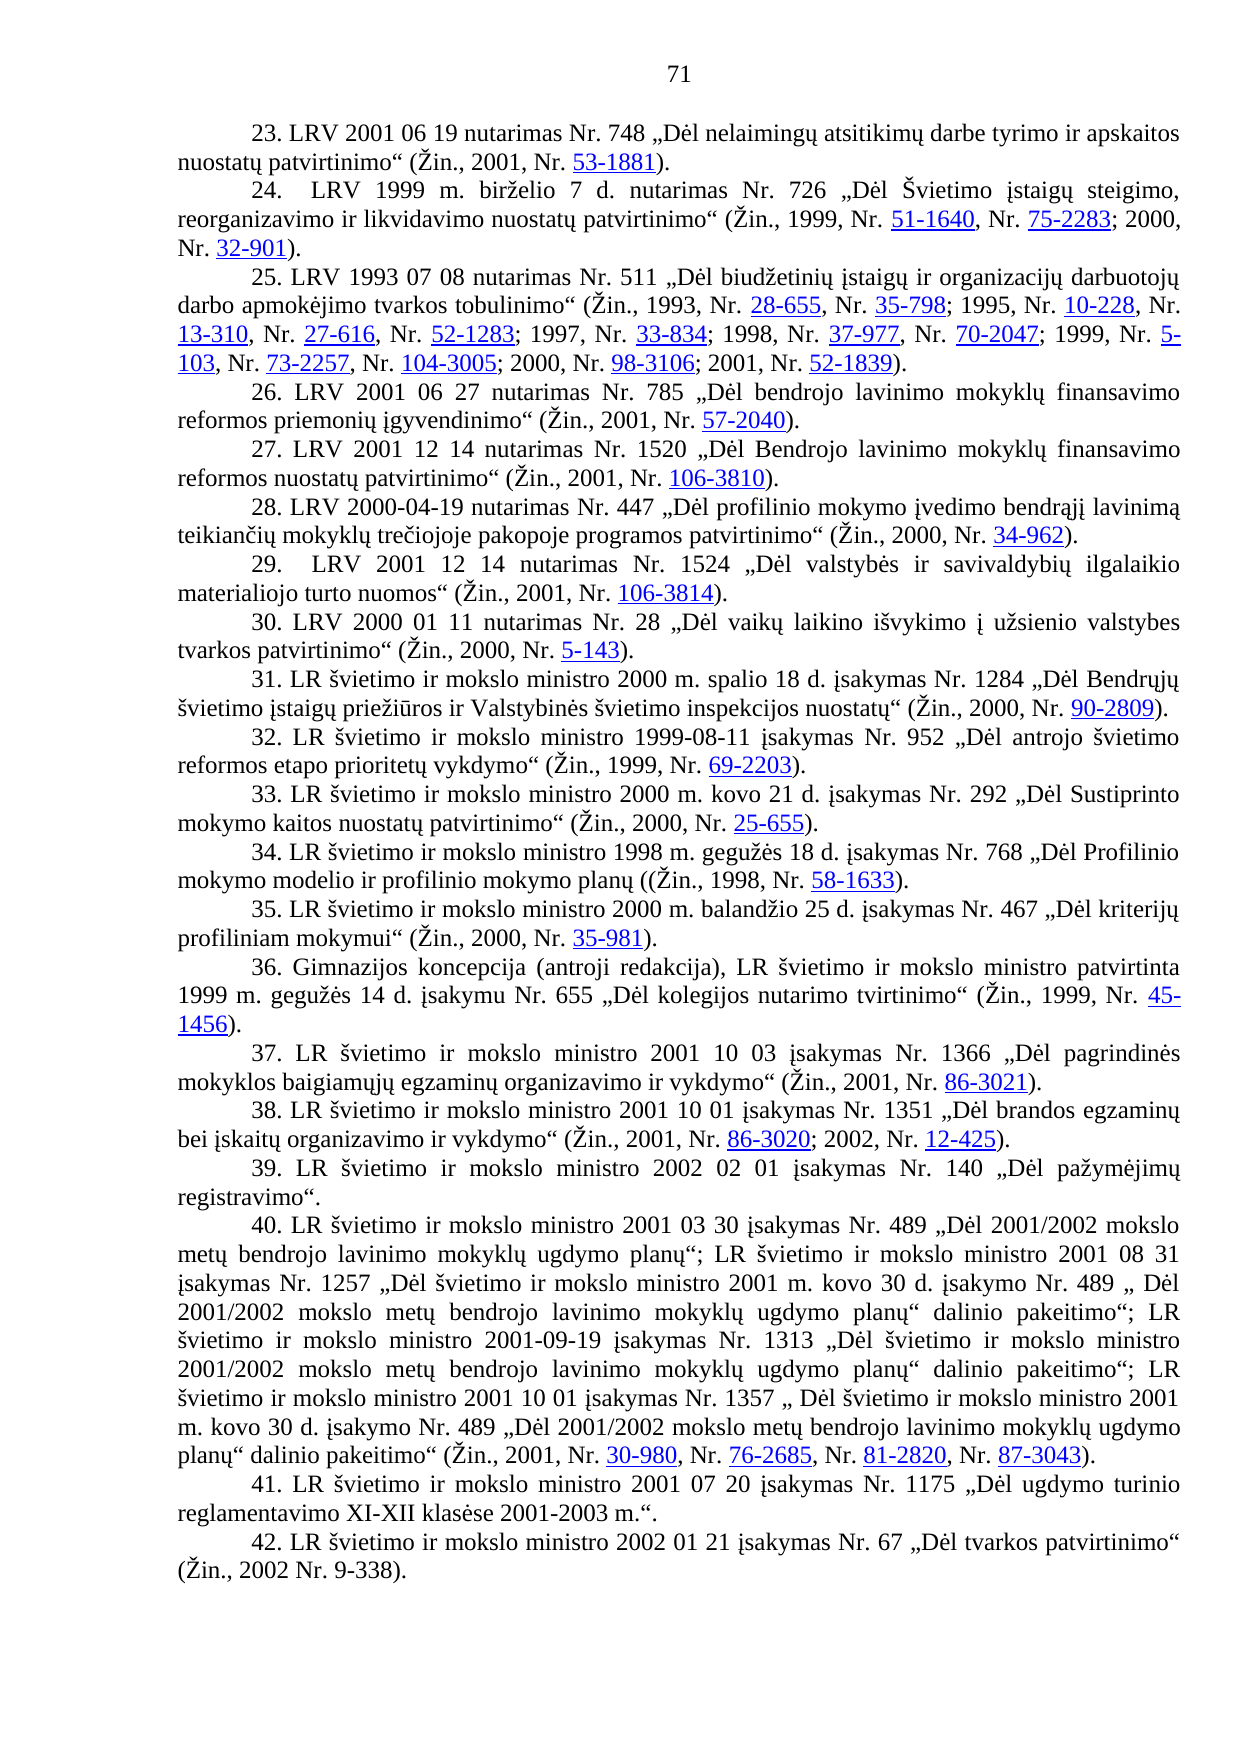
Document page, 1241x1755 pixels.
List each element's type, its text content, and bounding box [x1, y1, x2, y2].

text 29. LRV 2001 12 14 nutarimas Nr. 1524 „Dėl valstybės ir savivaldybių ilgalaikio materialiojo turto nuomos“ (Žin., 2001, Nr. 106-3814). [177, 549, 1181, 607]
text 28. LRV 2000-04-19 nutarimas Nr. 447 „Dėl profilinio mokymo įvedimo bendrąjį lavinimą teikiančių mokyklų trečiojoje pakopoje programos patvirtinimo“ (Žin., 2000, Nr. 34-962). [177, 492, 1181, 549]
text 41. LR švietimo ir mokslo ministro 2001 07 20 įsakymas Nr. 1175 „Dėl ugdymo turinio reglamentavimo XI-XII klasėse 2001-2003 m.“. [177, 1469, 1181, 1527]
text 39. LR švietimo ir mokslo ministro 2002 02 01 įsakymas Nr. 140 „Dėl pažymėjimų registravimo“. [177, 1153, 1181, 1211]
text 27. LRV 2001 12 14 nutarimas Nr. 1520 „Dėl Bendrojo lavinimo mokyklų finansavimo reformos nuostatų patvirtinimo“ (Žin., 2001, Nr. 106-3810). [177, 434, 1181, 492]
text 30. LRV 2000 01 11 nutarimas Nr. 28 „Dėl vaikų laikino išvykimo į užsienio valstybes tvarkos patvirtinimo“ (Žin., 2000, Nr. 5-143). [177, 607, 1181, 664]
text 42. LR švietimo ir mokslo ministro 2002 01 21 įsakymas Nr. 67 „Dėl tvarkos patvirtinimo“ (Žin., 2002 Nr. 9-338). [177, 1527, 1181, 1584]
text 37. LR švietimo ir mokslo ministro 2001 10 03 įsakymas Nr. 1366 „Dėl pagrindinės mokyklos baigiamųjų egzaminų organizavimo ir vykdymo“ (Žin., 2001, Nr. 86-3021). [177, 1038, 1181, 1096]
text 31. LR švietimo ir mokslo ministro 2000 m. spalio 18 d. įsakymas Nr. 1284 „Dėl Bendrųjų švietimo įstaigų priežiūros ir Valstybinės švietimo inspekcijos nuostatų“ (Žin., 2000, Nr. 90-2809). [177, 664, 1181, 722]
text 33. LR švietimo ir mokslo ministro 2000 m. kovo 21 d. įsakymas Nr. 292 „Dėl Sustiprinto mokymo kaitos nuostatų patvirtinimo“ (Žin., 2000, Nr. 25-655). [177, 779, 1181, 837]
text 35. LR švietimo ir mokslo ministro 2000 m. balandžio 25 d. įsakymas Nr. 467 „Dėl kriterijų profiliniam mokymui“ (Žin., 2000, Nr. 35-981). [177, 894, 1181, 952]
text 32. LR švietimo ir mokslo ministro 1999-08-11 įsakymas Nr. 952 „Dėl antrojo švietimo reformos etapo prioritetų vykdymo“ (Žin., 1999, Nr. 69-2203). [177, 722, 1181, 779]
text 34. LR švietimo ir mokslo ministro 1998 m. gegužės 18 d. įsakymas Nr. 768 „Dėl Profilinio mokymo modelio ir profilinio mokymo planų ((Žin., 1998, Nr. 58-1633). [177, 837, 1181, 894]
text 24. LRV 1999 m. birželio 7 d. nutarimas Nr. 726 „Dėl Švietimo įstaigų steigimo, reorganizavimo ir likvidavimo nuostatų patvirtinimo“ (Žin., 1999, Nr. 51-1640, Nr. 75-2283; 2000, Nr. 32-901). [177, 176, 1181, 262]
text 23. LRV 2001 06 19 nutarimas Nr. 748 „Dėl nelaimingų atsitikimų darbe tyrimo ir apskaitos nuostatų patvirtinimo“ (Žin., 2001, Nr. 53-1881). [177, 118, 1181, 176]
text 26. LRV 2001 06 27 nutarimas Nr. 785 „Dėl bendrojo lavinimo mokyklų finansavimo reformos priemonių įgyvendinimo“ (Žin., 2001, Nr. 57-2040). [177, 377, 1181, 434]
text 25. LRV 1993 07 08 nutarimas Nr. 511 „Dėl biudžetinių įstaigų ir organizacijų darbuotojų darbo apmokėjimo tvarkos tobulinimo“ (Žin., 1993, Nr. 28-655, Nr. 35-798; 1995, Nr. 10-228, Nr. 13-310, Nr. 27-616, Nr. 52-1283; 1997, Nr. 33-834; 1998, Nr. 37-977, Nr. 70-2047; 1999, Nr. 5-103, Nr. 73-2257, Nr. 104-3005; 2000, Nr. 98-3106; 2001, Nr. 52-1839). [177, 262, 1181, 377]
text 38. LR švietimo ir mokslo ministro 2001 10 01 įsakymas Nr. 1351 „Dėl brandos egzaminų bei įskaitų organizavimo ir vykdymo“ (Žin., 2001, Nr. 86-3020; 2002, Nr. 12-425). [177, 1096, 1181, 1153]
text 36. Gimnazijos koncepcija (antroji redakcija), LR švietimo ir mokslo ministro patvirtinta 1999 m. gegužės 14 d. įsakymu Nr. 655 „Dėl kolegijos nutarimo tvirtinimo“ (Žin., 1999, Nr. 45-1456). [177, 952, 1181, 1038]
text 40. LR švietimo ir mokslo ministro 2001 03 30 įsakymas Nr. 489 „Dėl 2001/2002 mokslo metų bendrojo lavinimo mokyklų ugdymo planų“; LR švietimo ir mokslo ministro 2001 08 31 įsakymas Nr. 1257 „Dėl švietimo ir mokslo ministro 2001 m. kovo 30 d. įsakymo Nr. 489 „ Dėl 2001/2002 mokslo metų bendrojo lavinimo mokyklų ugdymo planų“ dalinio pakeitimo“; LR švietimo ir mokslo ministro 2001-09-19 įsakymas Nr. 1313 „Dėl švietimo ir mokslo ministro 2001/2002 mokslo metų bendrojo lavinimo mokyklų ugdymo planų“ dalinio pakeitimo“; LR švietimo ir mokslo ministro 2001 10 01 įsakymas Nr. 1357 „ Dėl švietimo ir mokslo ministro 2001 m. kovo 30 d. įsakymo Nr. 489 „Dėl 2001/2002 mokslo metų bendrojo lavinimo mokyklų ugdymo planų“ dalinio pakeitimo“ (Žin., 2001, Nr. 30-980, Nr. 76-2685, Nr. 81-2820, Nr. 87-3043). [177, 1211, 1181, 1469]
